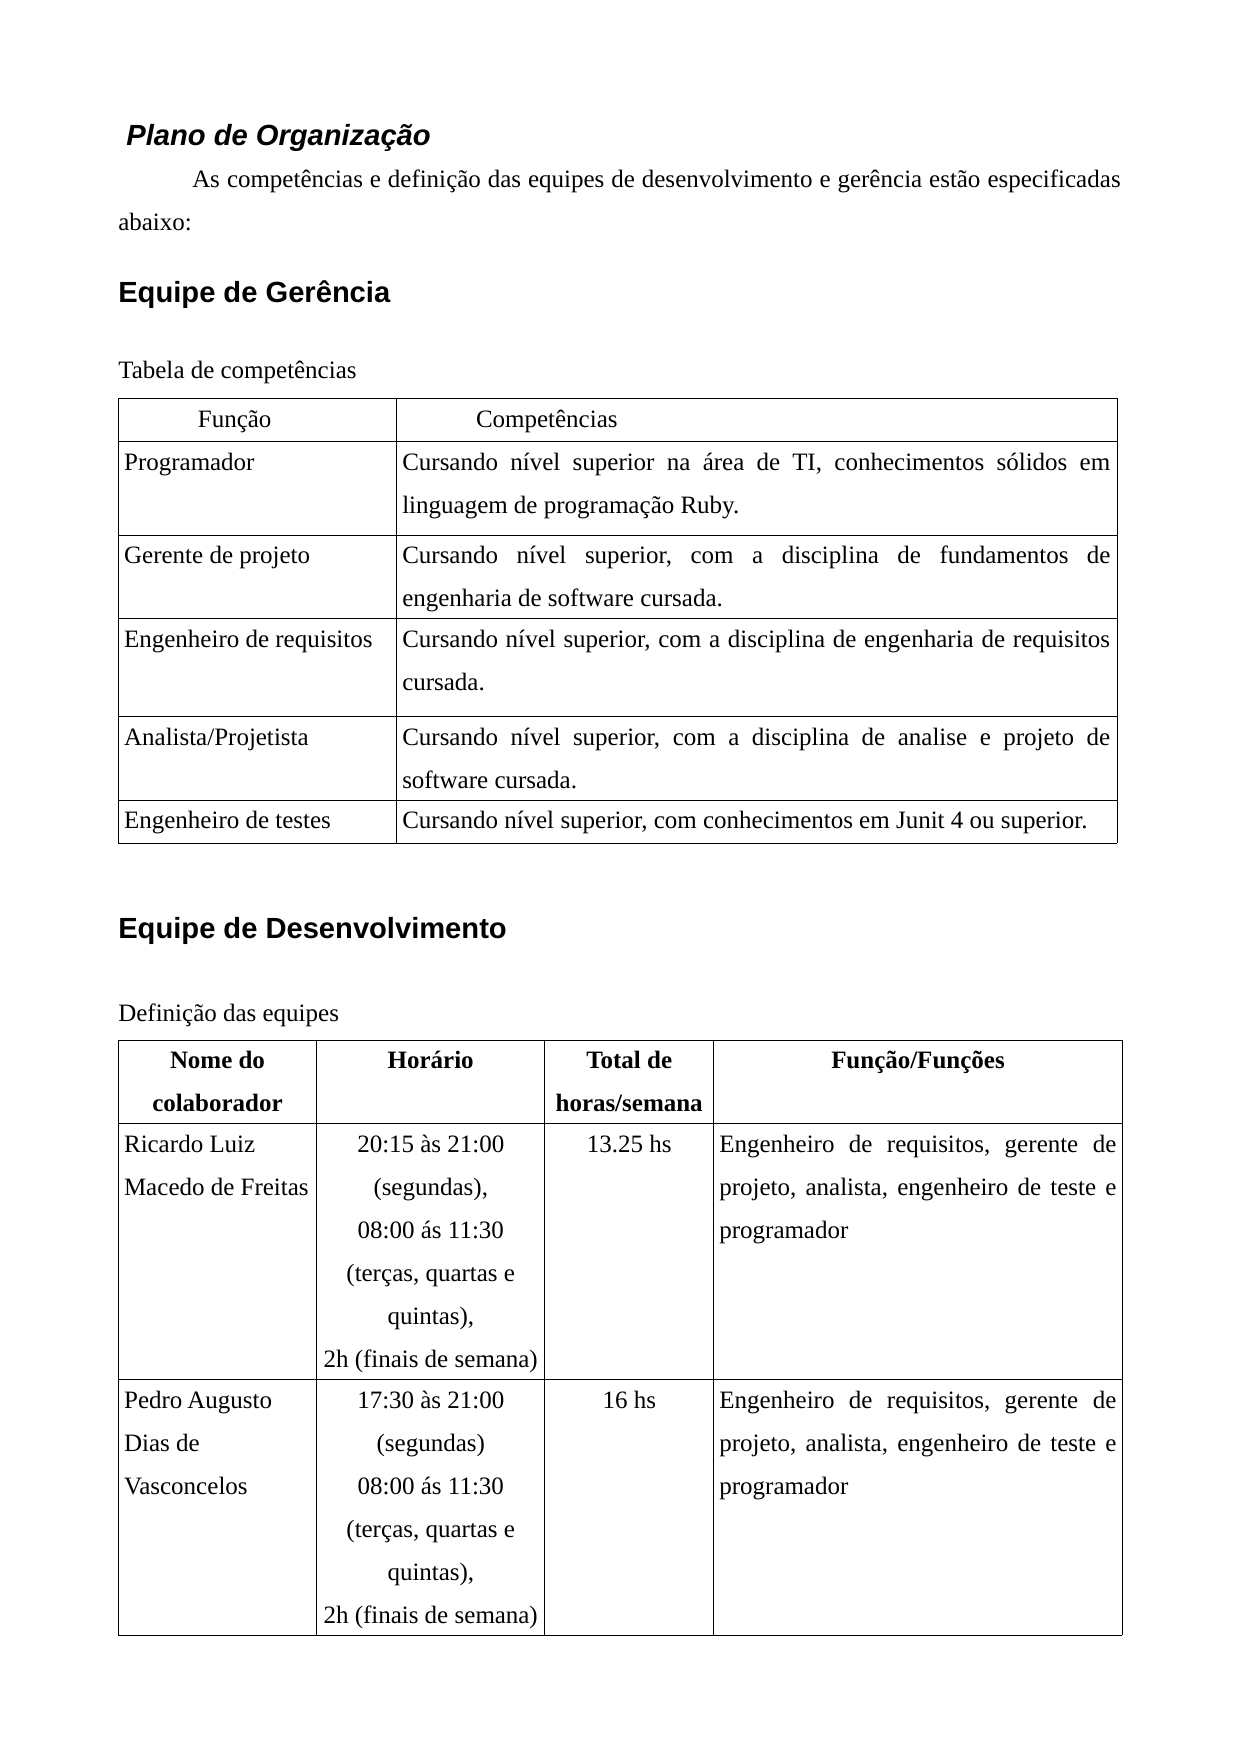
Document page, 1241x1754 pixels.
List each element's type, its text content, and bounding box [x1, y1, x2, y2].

table_cell 20:15 às 21:00 (segundas), 08:00 ás 11:30 (terças, quartas e quintas), 2h (finais de semana) [317, 1124, 544, 1379]
table_header Horário [317, 1041, 544, 1123]
table_cell Cursando nível superior, com a disciplina de fundamentos de engenharia de software cursada. [397, 536, 1117, 618]
table_cell Cursando nível superior, com conhecimentos em Junit 4 ou superior. [397, 801, 1117, 843]
table_cell Programador [119, 442, 396, 534]
table_header Nome do colaborador [119, 1041, 316, 1123]
text Definição das equipes [118, 998, 1122, 1027]
table_cell Engenheiro de requisitos [119, 619, 396, 716]
table_cell Engenheiro de requisitos, gerente de projeto, analista, engenheiro de teste e programador [714, 1124, 1122, 1379]
table_cell Gerente de projeto [119, 536, 396, 618]
table_header Função/Funções [714, 1041, 1122, 1123]
table_header Função [119, 399, 396, 441]
text Tabela de competências [118, 355, 1122, 384]
table_cell Engenheiro de requisitos, gerente de projeto, analista, engenheiro de teste e programador [714, 1380, 1122, 1635]
table_cell 13.25 hs [545, 1124, 713, 1379]
table_cell 17:30 às 21:00 (segundas) 08:00 ás 11:30 (terças, quartas e quintas), 2h (finais de semana) [317, 1380, 544, 1635]
table_cell Pedro Augusto Dias de Vasconcelos [119, 1380, 316, 1635]
table_cell Cursando nível superior na área de TI, conhecimentos sólidos em linguagem de programação Ruby. [397, 442, 1117, 534]
table_cell Cursando nível superior, com a disciplina de analise e projeto de software cursada. [397, 717, 1117, 799]
table_cell Analista/Projetista [119, 717, 396, 799]
subtitle Plano de Organização [118, 118, 1122, 152]
table_cell Ricardo Luiz Macedo de Freitas [119, 1124, 316, 1379]
subtitle Equipe de Desenvolvimento [118, 911, 1122, 944]
table_header Total de horas/semana [545, 1041, 713, 1123]
table_cell Cursando nível superior, com a disciplina de engenharia de requisitos cursada. [397, 619, 1117, 716]
table_cell 16 hs [545, 1380, 713, 1635]
table_header Competências [397, 399, 1117, 441]
text As competências e definição das equipes de desenvolvimento e gerência estão especificadas abaixo: [118, 164, 1122, 236]
subtitle Equipe de Gerência [118, 275, 1122, 342]
table_cell Engenheiro de testes [119, 801, 396, 843]
